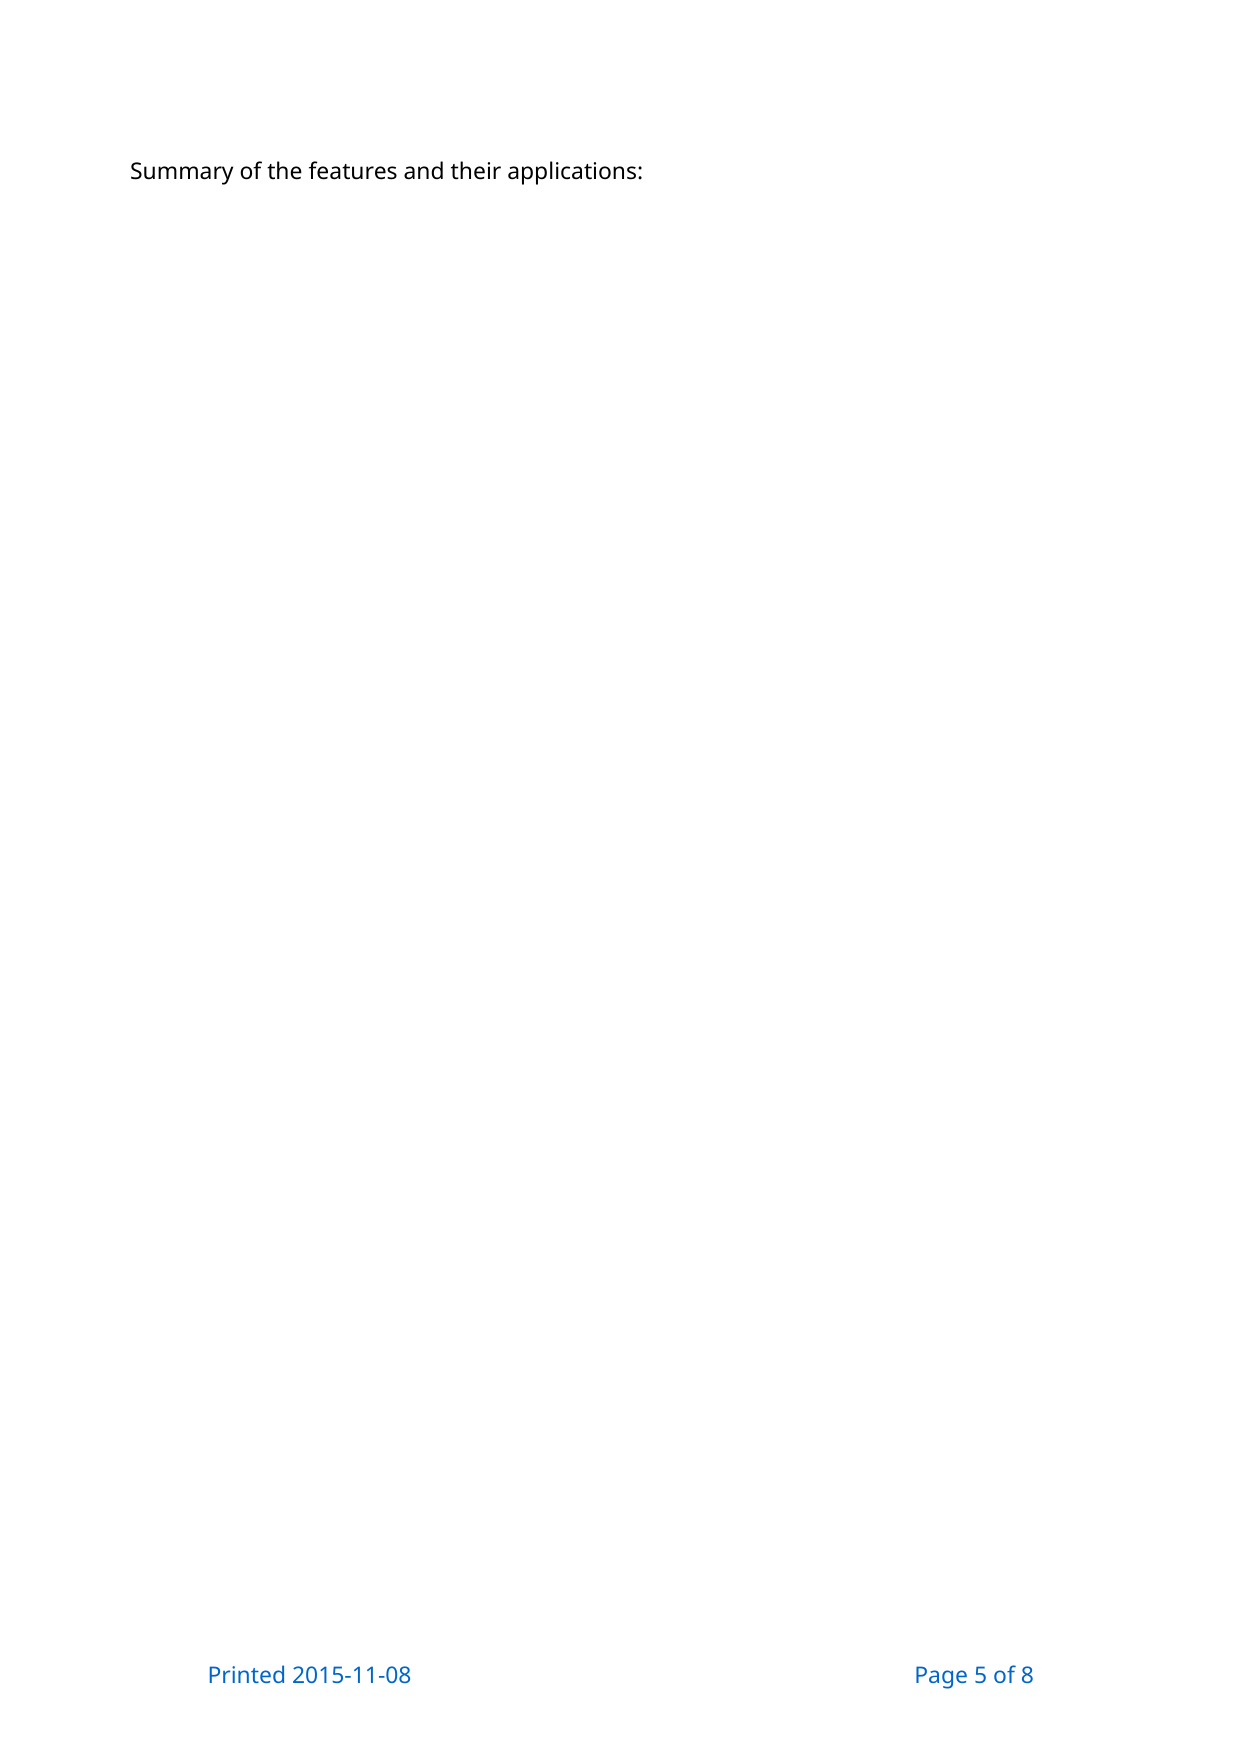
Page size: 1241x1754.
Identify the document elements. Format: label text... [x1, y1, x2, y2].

text Summary of the features and their applications: [118, 155, 1122, 187]
